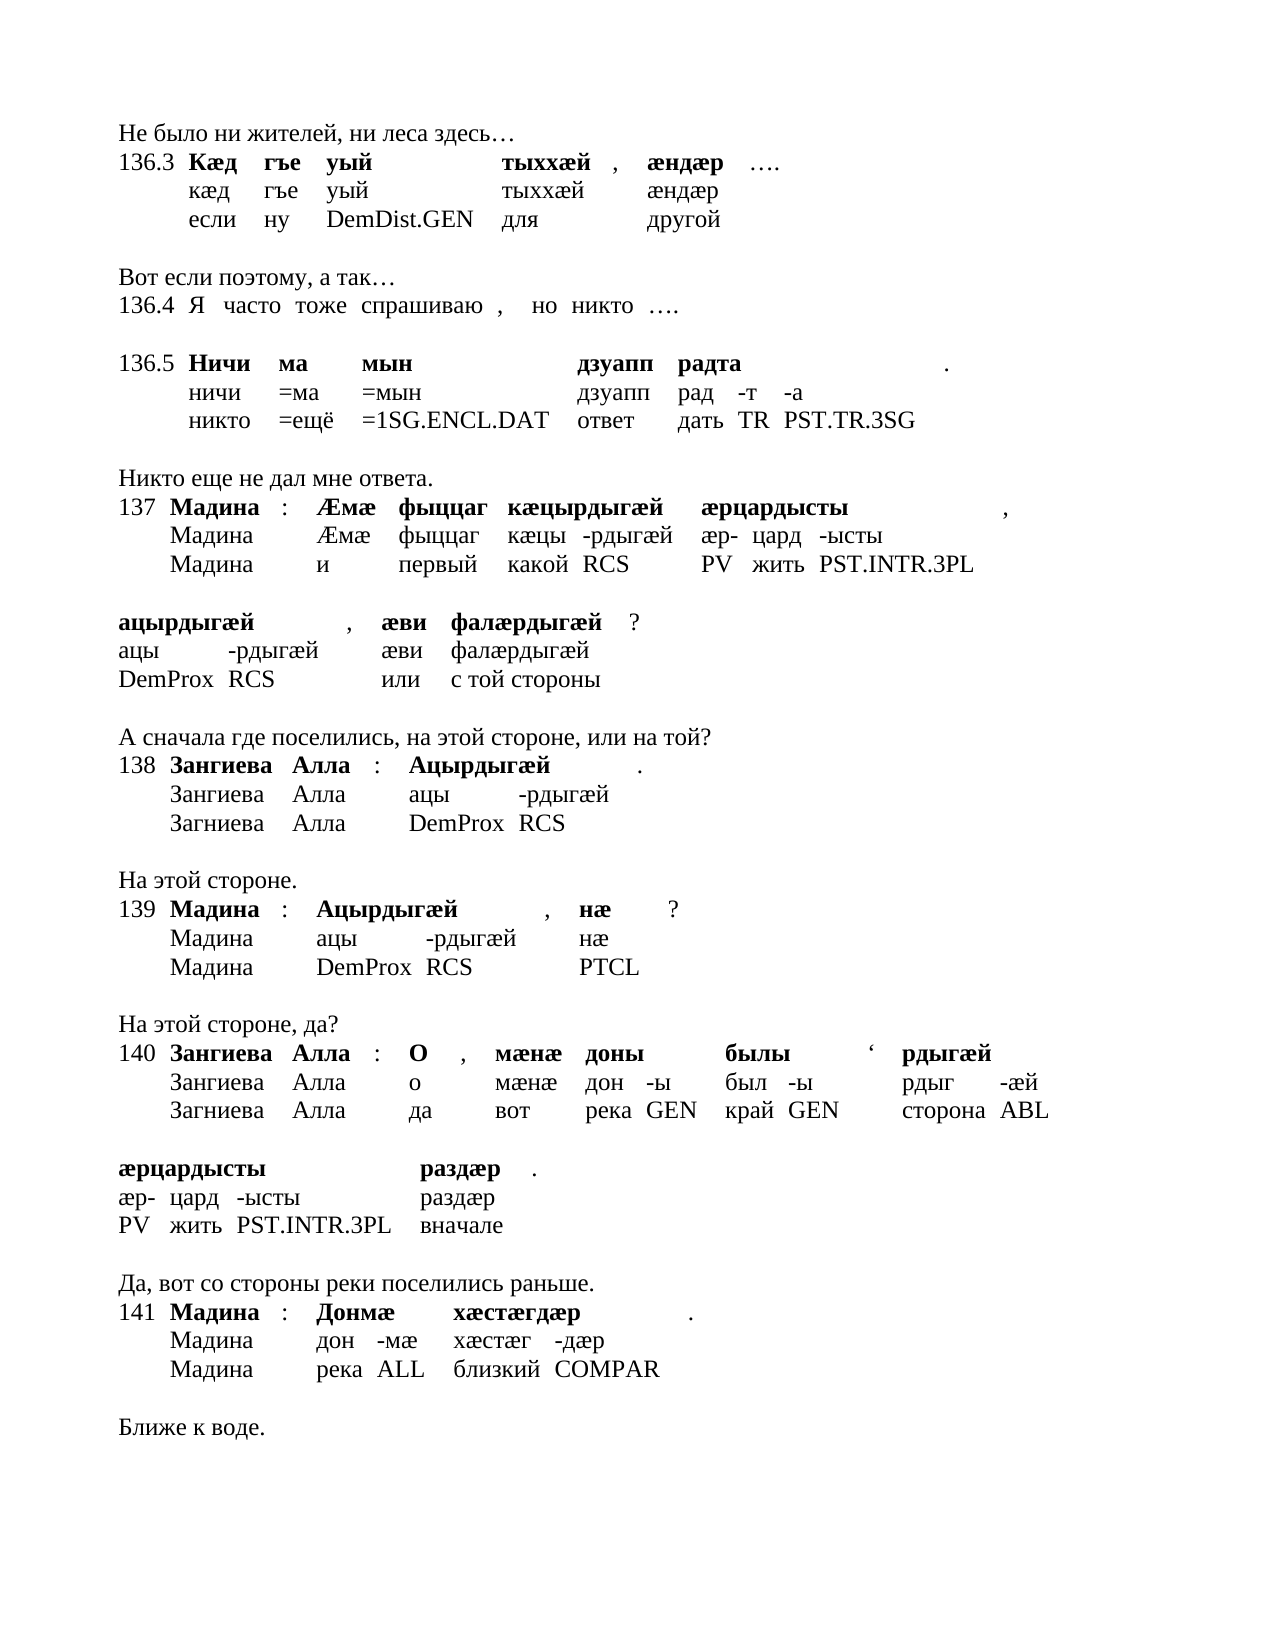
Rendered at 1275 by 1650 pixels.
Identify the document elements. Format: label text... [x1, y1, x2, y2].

text 137 [118, 492, 156, 521]
text дзуапп [577, 377, 650, 406]
text ALL [377, 1354, 425, 1383]
text , [612, 147, 633, 176]
text …. [748, 147, 780, 176]
text COMPAR [554, 1354, 660, 1383]
text Алла [292, 779, 346, 808]
text с той стороны [451, 664, 601, 693]
text кæцырдыгæй [507, 492, 687, 521]
text На этой стороне. [118, 866, 1249, 894]
text æндæр [647, 147, 735, 176]
text DemProx [316, 952, 412, 981]
text край [725, 1096, 774, 1124]
text хæстæг [453, 1326, 541, 1354]
text цард [169, 1182, 223, 1211]
text GEN [788, 1096, 839, 1124]
text Алла [292, 1038, 360, 1067]
text ацы [316, 923, 412, 952]
text PV [701, 549, 738, 578]
text =мын [362, 377, 549, 406]
text Не было ни жителей, ни леса здесь… [118, 118, 1249, 147]
text мæнæ [495, 1038, 571, 1067]
text гъе [264, 176, 298, 204]
text PST.TR.3SG [783, 406, 916, 434]
text и [316, 549, 371, 578]
text первый [398, 549, 479, 578]
text о [408, 1067, 432, 1096]
text æви [381, 607, 437, 636]
text нæ [579, 923, 640, 952]
text , [544, 894, 565, 923]
text доны [585, 1038, 711, 1067]
text DemProx [118, 664, 214, 693]
text На этой стороне, да? [118, 1009, 1249, 1038]
text Ближе к воде. [118, 1412, 1249, 1441]
text жить [169, 1211, 223, 1239]
text Мадина [169, 492, 267, 521]
text , [1002, 492, 1023, 521]
text Никто еще не дал мне ответа. [118, 463, 1249, 492]
text О [408, 1038, 446, 1067]
text другой [647, 204, 721, 233]
text : [374, 751, 395, 779]
text Мадина [169, 1297, 267, 1326]
text гъе [264, 147, 312, 176]
text близкий [453, 1354, 541, 1383]
text ABL [999, 1096, 1050, 1124]
text DemProx [408, 808, 504, 837]
text -æй [999, 1067, 1050, 1096]
text фыццаг [398, 521, 479, 549]
text хæстæгдæр [453, 1297, 674, 1326]
text RCS [228, 664, 319, 693]
text -т [738, 377, 770, 406]
text река [585, 1096, 632, 1124]
text Алла [292, 808, 346, 837]
text никто [571, 291, 634, 319]
text æндæр [647, 176, 721, 204]
text фыццаг [398, 492, 493, 521]
text RCS [582, 549, 673, 578]
text ну [264, 204, 298, 233]
text Кæд [188, 147, 250, 176]
text дзуапп [577, 348, 664, 377]
text Мадина [169, 1354, 253, 1383]
text 136.3 [118, 147, 174, 176]
text -ысты [236, 1182, 392, 1211]
text ничи [188, 377, 251, 406]
text . [688, 1297, 709, 1326]
text фалæрдыгæй [451, 607, 615, 636]
text -рдыгæй [582, 521, 673, 549]
text цард [752, 521, 805, 549]
text æрцардысты [701, 492, 988, 521]
text Загниева [169, 808, 264, 837]
text дон [316, 1326, 363, 1354]
text ма [278, 348, 348, 377]
text кæд [188, 176, 236, 204]
text DemDist.GEN [326, 204, 474, 233]
text -а [783, 377, 916, 406]
text какой [507, 549, 568, 578]
text Мадина [169, 952, 253, 981]
text былы [725, 1038, 853, 1067]
text =ещё [278, 406, 334, 434]
text Алла [292, 751, 360, 779]
text никто [188, 406, 251, 434]
text -дæр [554, 1326, 660, 1354]
text GEN [646, 1096, 697, 1124]
text Зангиева [169, 1067, 264, 1096]
text -мæ [377, 1326, 425, 1354]
text 136.4 [118, 291, 174, 319]
text 141 [118, 1297, 156, 1326]
text вот [495, 1096, 557, 1124]
text Мадина [169, 1326, 253, 1354]
text ответ [577, 406, 650, 434]
text кæцы [507, 521, 568, 549]
text ацы [118, 636, 214, 664]
text RCS [518, 808, 609, 837]
text Мадина [169, 549, 253, 578]
text рдыгæй [902, 1038, 1063, 1067]
text Я [188, 291, 209, 319]
text 139 [118, 894, 156, 923]
text Зангиева [169, 751, 278, 779]
text Загниева [169, 1096, 264, 1124]
text тыххæй [502, 176, 584, 204]
text -ысты [819, 521, 975, 549]
text PST.INTR.3PL [819, 549, 975, 578]
text æрцардысты [118, 1153, 406, 1182]
text -рдыгæй [426, 923, 516, 952]
text Мадина [169, 923, 253, 952]
text : [374, 1038, 395, 1067]
text : [281, 492, 302, 521]
text : [281, 894, 302, 923]
text -ы [646, 1067, 697, 1096]
text PTCL [579, 952, 640, 981]
text 136.5 [118, 348, 174, 377]
text …. [648, 291, 679, 319]
text Зангиева [169, 1038, 278, 1067]
text -рдыгæй [518, 779, 609, 808]
text дон [585, 1067, 632, 1096]
text дать [678, 406, 724, 434]
text нæ [579, 894, 654, 923]
text ? [628, 607, 649, 636]
text RCS [426, 952, 516, 981]
text ацырдыгæй [118, 607, 332, 636]
text Зангиева [169, 779, 264, 808]
text жить [752, 549, 805, 578]
text Мадина [169, 521, 253, 549]
text Ацырдыгæй [316, 894, 530, 923]
text . [943, 348, 964, 377]
text 138 [118, 751, 156, 779]
text Ничи [188, 348, 264, 377]
text рад [678, 377, 724, 406]
text : [281, 1297, 302, 1326]
text æр- [701, 521, 738, 549]
text Мадина [169, 894, 267, 923]
text Донмæ [316, 1297, 439, 1326]
text , [346, 607, 367, 636]
text река [316, 1354, 363, 1383]
text ? [668, 894, 689, 923]
text но [532, 291, 558, 319]
text уый [326, 176, 474, 204]
text тоже [295, 291, 347, 319]
text для [502, 204, 584, 233]
text мæнæ [495, 1067, 557, 1096]
text Ацырдыгæй [408, 751, 623, 779]
text спрашиваю [361, 291, 483, 319]
text А сначала где поселились, на этой стороне, или на той? [118, 722, 1249, 751]
text -ы [788, 1067, 839, 1096]
text рдыг [902, 1067, 986, 1096]
text Æмæ [316, 521, 371, 549]
text -рдыгæй [228, 636, 319, 664]
text тыххæй [502, 147, 598, 176]
text PST.INTR.3PL [236, 1211, 392, 1239]
text PV [118, 1211, 156, 1239]
text 140 [118, 1038, 156, 1067]
text фалæрдыгæй [451, 636, 601, 664]
text сторона [902, 1096, 986, 1124]
text Да, вот со стороны реки поселились раньше. [118, 1268, 1249, 1297]
text да [408, 1096, 432, 1124]
text Алла [292, 1067, 346, 1096]
text мын [362, 348, 563, 377]
text ‘ [867, 1038, 888, 1067]
text . [637, 751, 658, 779]
text раздæр [420, 1153, 517, 1182]
text часто [223, 291, 281, 319]
text ацы [408, 779, 504, 808]
text Вот если поэтому, а так… [118, 262, 1249, 291]
text , [497, 291, 518, 319]
text или [381, 664, 423, 693]
text радта [678, 348, 929, 377]
text Алла [292, 1096, 346, 1124]
text раздæр [420, 1182, 503, 1211]
text , [460, 1038, 481, 1067]
text был [725, 1067, 774, 1096]
text уый [326, 147, 488, 176]
text Æмæ [316, 492, 384, 521]
text вначале [420, 1211, 503, 1239]
text =ма [278, 377, 334, 406]
text TR [738, 406, 770, 434]
text æви [381, 636, 423, 664]
text . [531, 1153, 552, 1182]
text =1SG.ENCL.DAT [362, 406, 549, 434]
text если [188, 204, 236, 233]
text æр- [118, 1182, 156, 1211]
